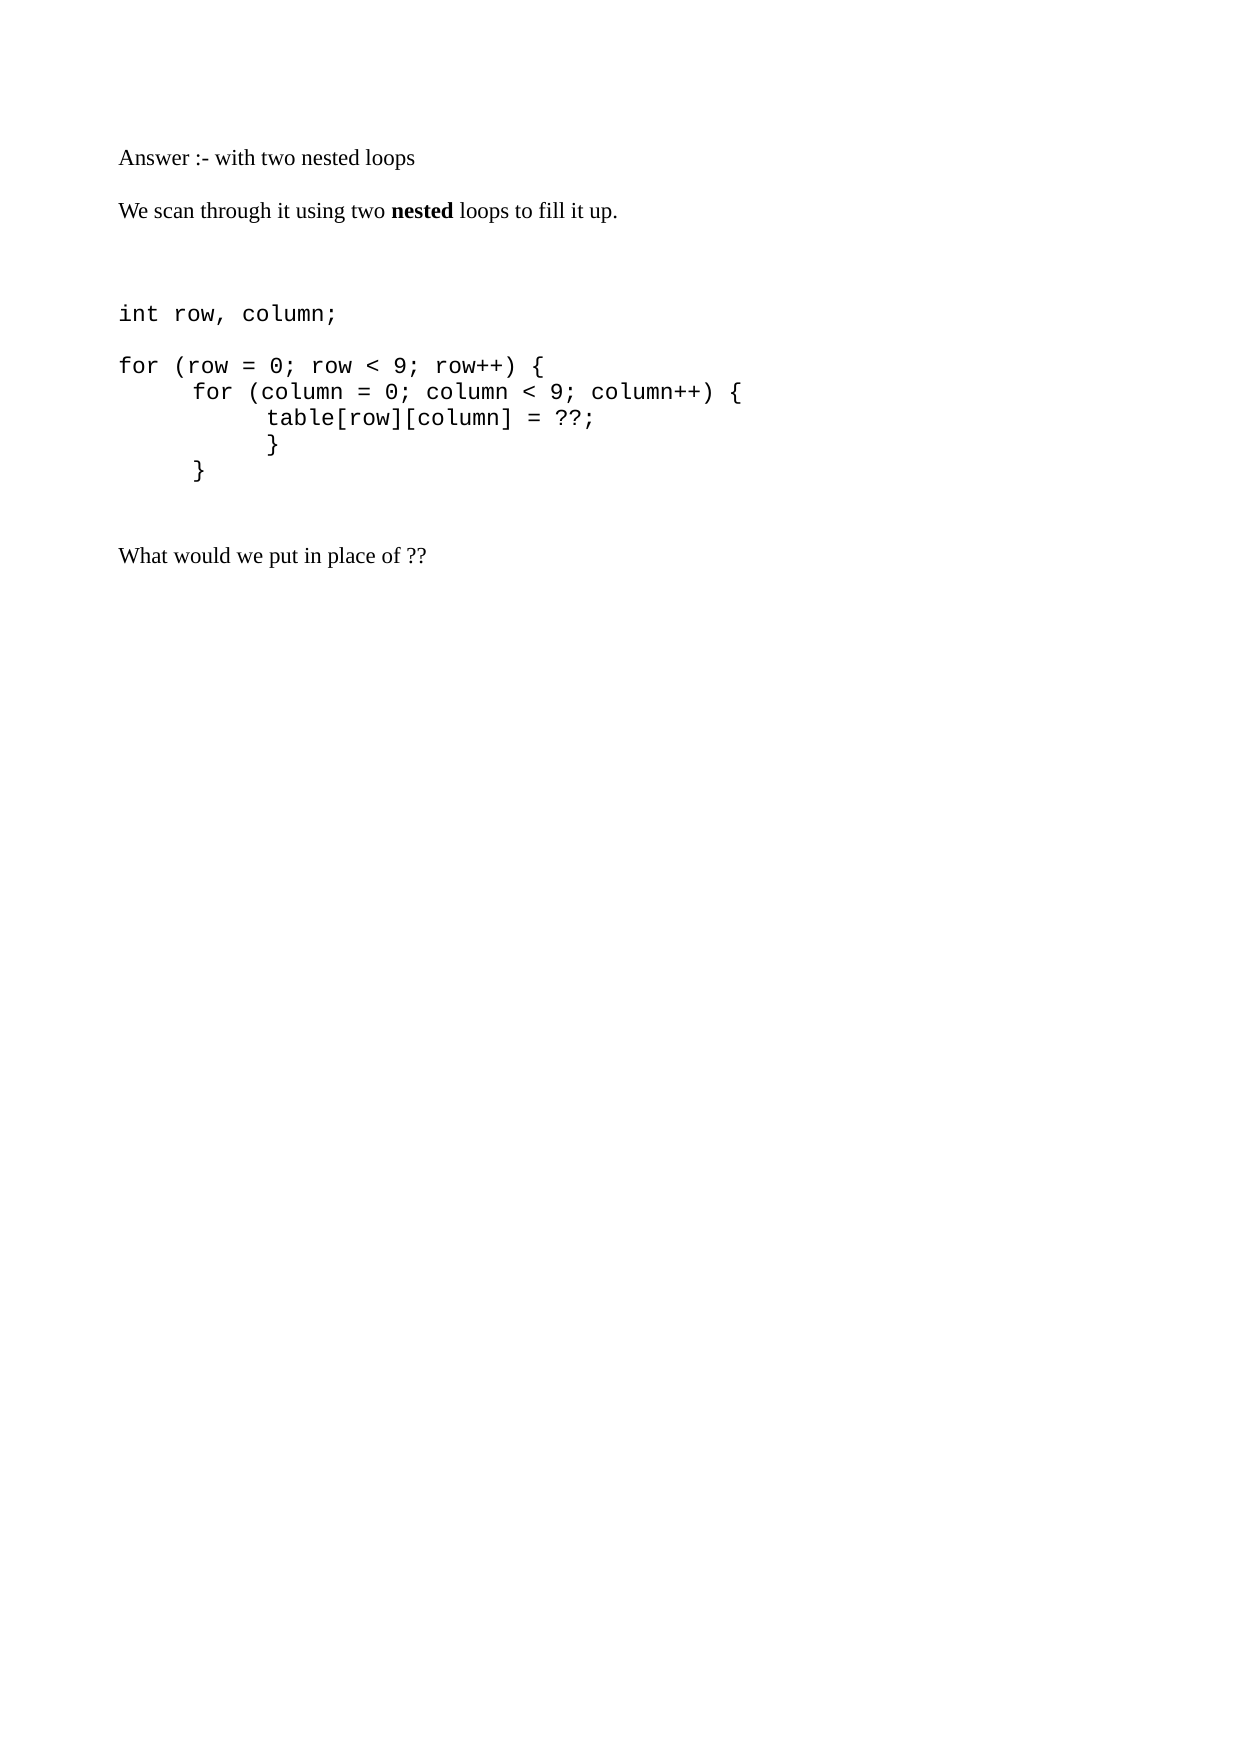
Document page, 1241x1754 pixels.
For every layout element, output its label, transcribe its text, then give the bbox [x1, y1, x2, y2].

text What would we put in place of ?? [118, 542, 1122, 568]
text Answer :- with two nested loops [118, 144, 1122, 171]
text int row, column; [118, 303, 1122, 328]
text for (row = 0; row < 9; row++) { [118, 354, 1122, 380]
text table[row][column] = ??; [118, 406, 1122, 432]
text } [118, 432, 1122, 458]
text We scan through it using two nested loops to fill it up. [118, 197, 1122, 223]
text } [118, 458, 1122, 484]
text for (column = 0; column < 9; column++) { [118, 380, 1122, 406]
